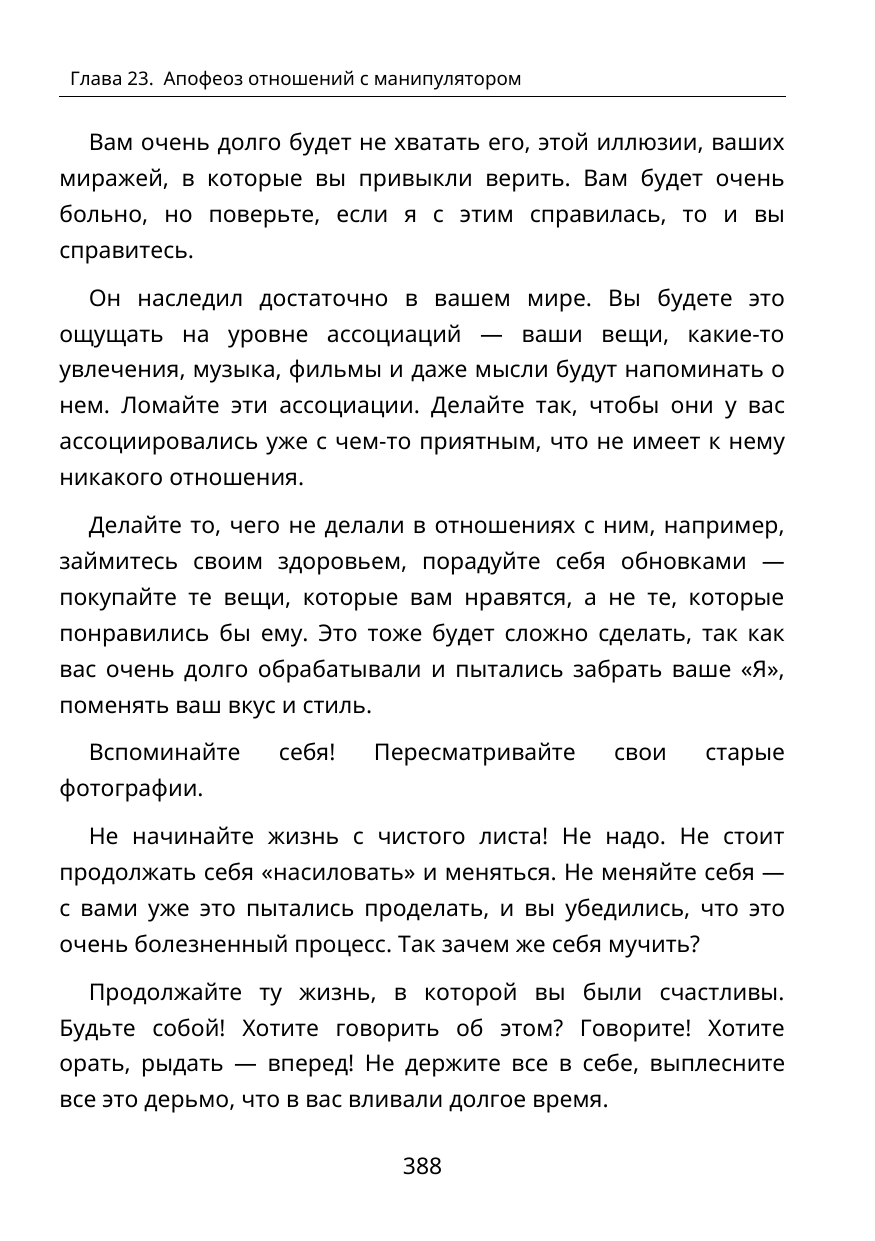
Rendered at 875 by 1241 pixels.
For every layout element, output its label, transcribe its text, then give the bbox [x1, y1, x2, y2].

text Не начинайте жизнь с чистого листа! Не надо. Не стоит продолжать себя «насиловать» и меняться. Не меняйте себя — с вами уже это пытались проделать, и вы убедились, что это очень болезненный процесс. Так зачем же себя мучить? [59, 820, 786, 959]
text Он наследил достаточно в вашем мире. Вы будете это ощущать на уровне ассоциаций — ваши вещи, какие-то увлечения, музыка, фильмы и даже мысли будут напоминать о нем. Ломайте эти ассоциации. Делайте так, чтобы они у вас ассоциировались уже с чем-то приятным, что не имеет к нему никакого отношения. [59, 282, 786, 492]
text Продолжайте ту жизнь, в которой вы были счастливы. Будьте собой! Хотите говорить об этом? Говорите! Хотите орать, рыдать — вперед! Не держите все в себе, выплесните все это дерьмо, что в вас вливали долгое время. [59, 976, 786, 1114]
text Вам очень долго будет не хватать его, этой иллюзии, ваших миражей, в которые вы привыкли верить. Вам будет очень больно, но поверьте, если я с этим справилась, то и вы справитесь. [59, 126, 786, 265]
text Вспоминайте себя! Пересматривайте свои старые фотографии. [59, 736, 786, 803]
text Делайте то, чего не делали в отношениях с ним, например, займитесь своим здоровьем, порадуйте себя обновками — покупайте те вещи, которые вам нравятся, а не те, которые понравились бы ему. Это тоже будет сложно сделать, так как вас очень долго обрабатывали и пытались забрать ваше «Я», поменять ваш вкус и стиль. [59, 509, 786, 720]
